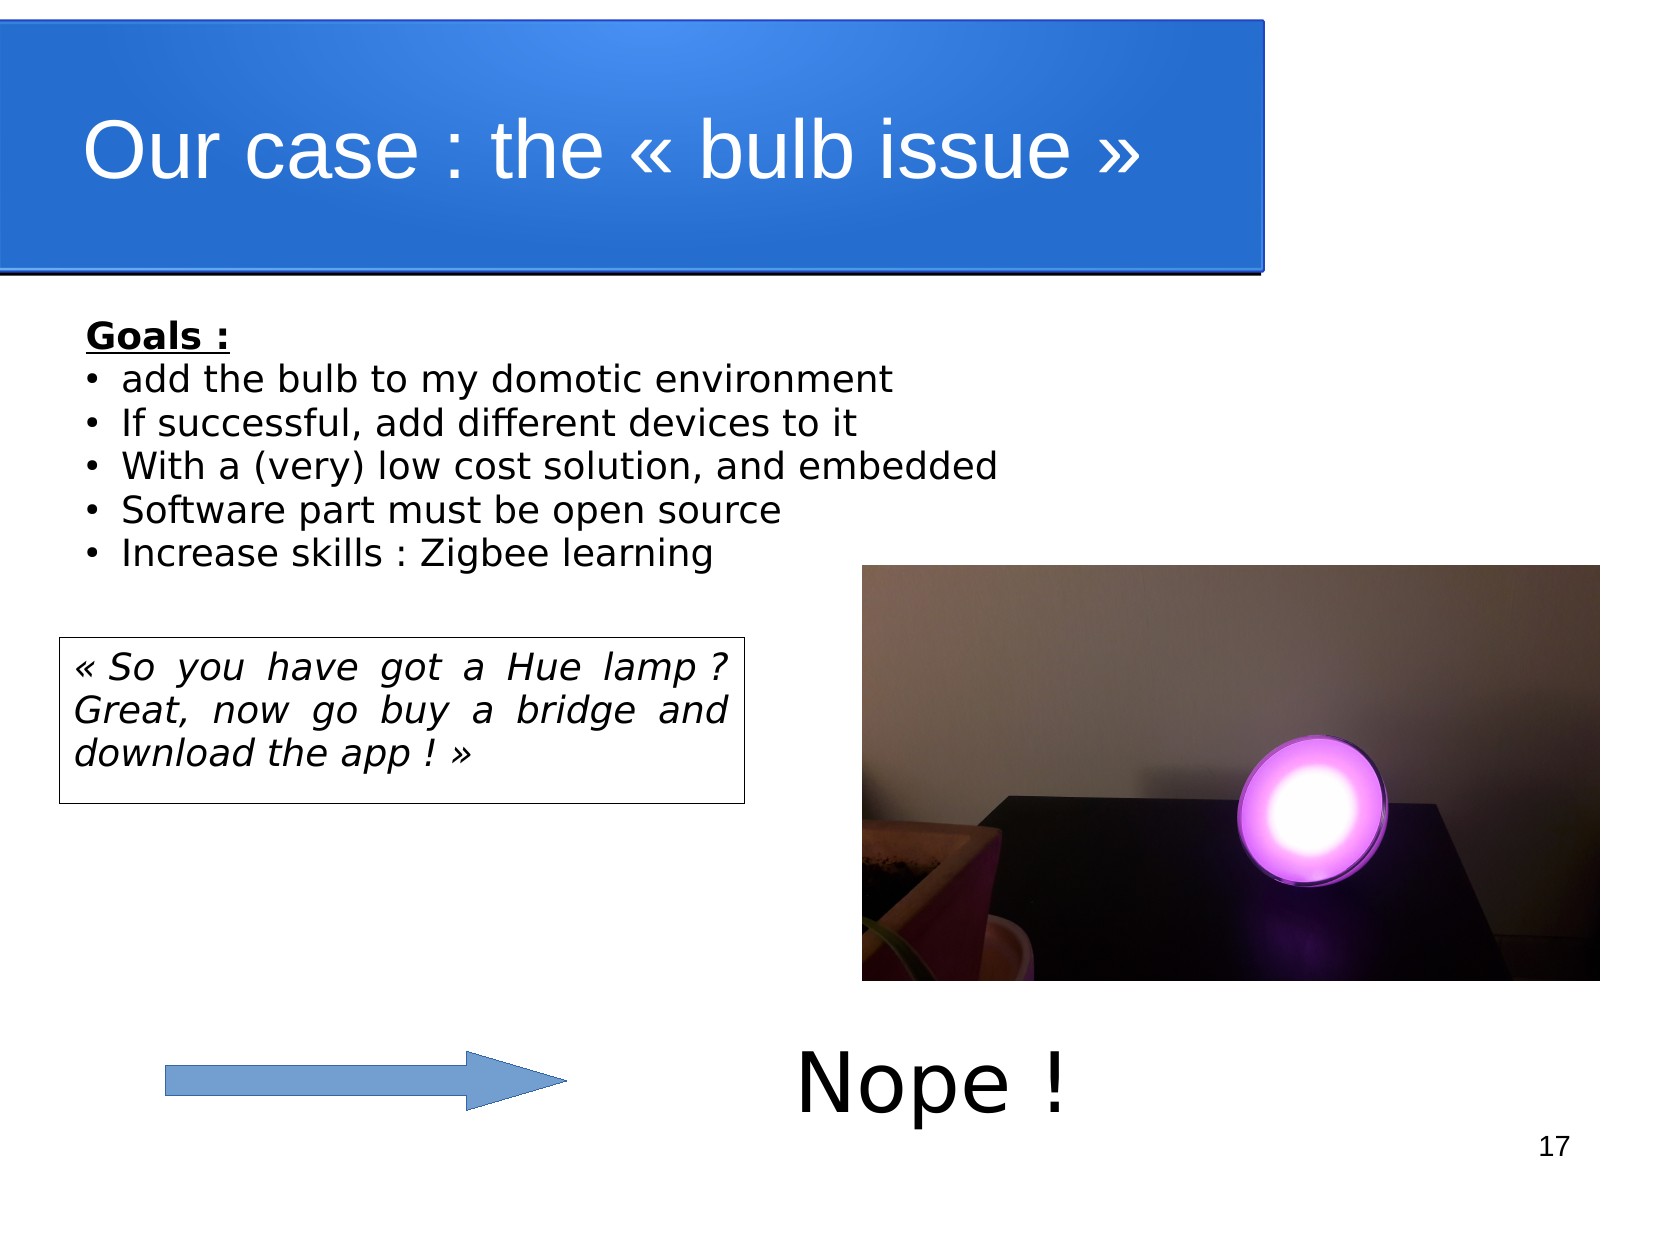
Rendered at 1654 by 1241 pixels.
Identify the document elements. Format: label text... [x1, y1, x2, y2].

title Our case : the « bulb issue » [82, 47, 1235, 252]
text_box « So you have got a Hue lamp ? Great, now go buy a bridge and download the app ! » [59, 637, 745, 804]
picture [862, 565, 1600, 981]
text_box [165, 1051, 567, 1111]
text_box Goals : add the bulb to my domotic environment If successful, add different devices to it With a (very) low cost solution, and embedded Software part must be open source Increase skills : Zigbee learning [70, 307, 1087, 627]
text_box Nope ! [649, 1027, 1217, 1140]
